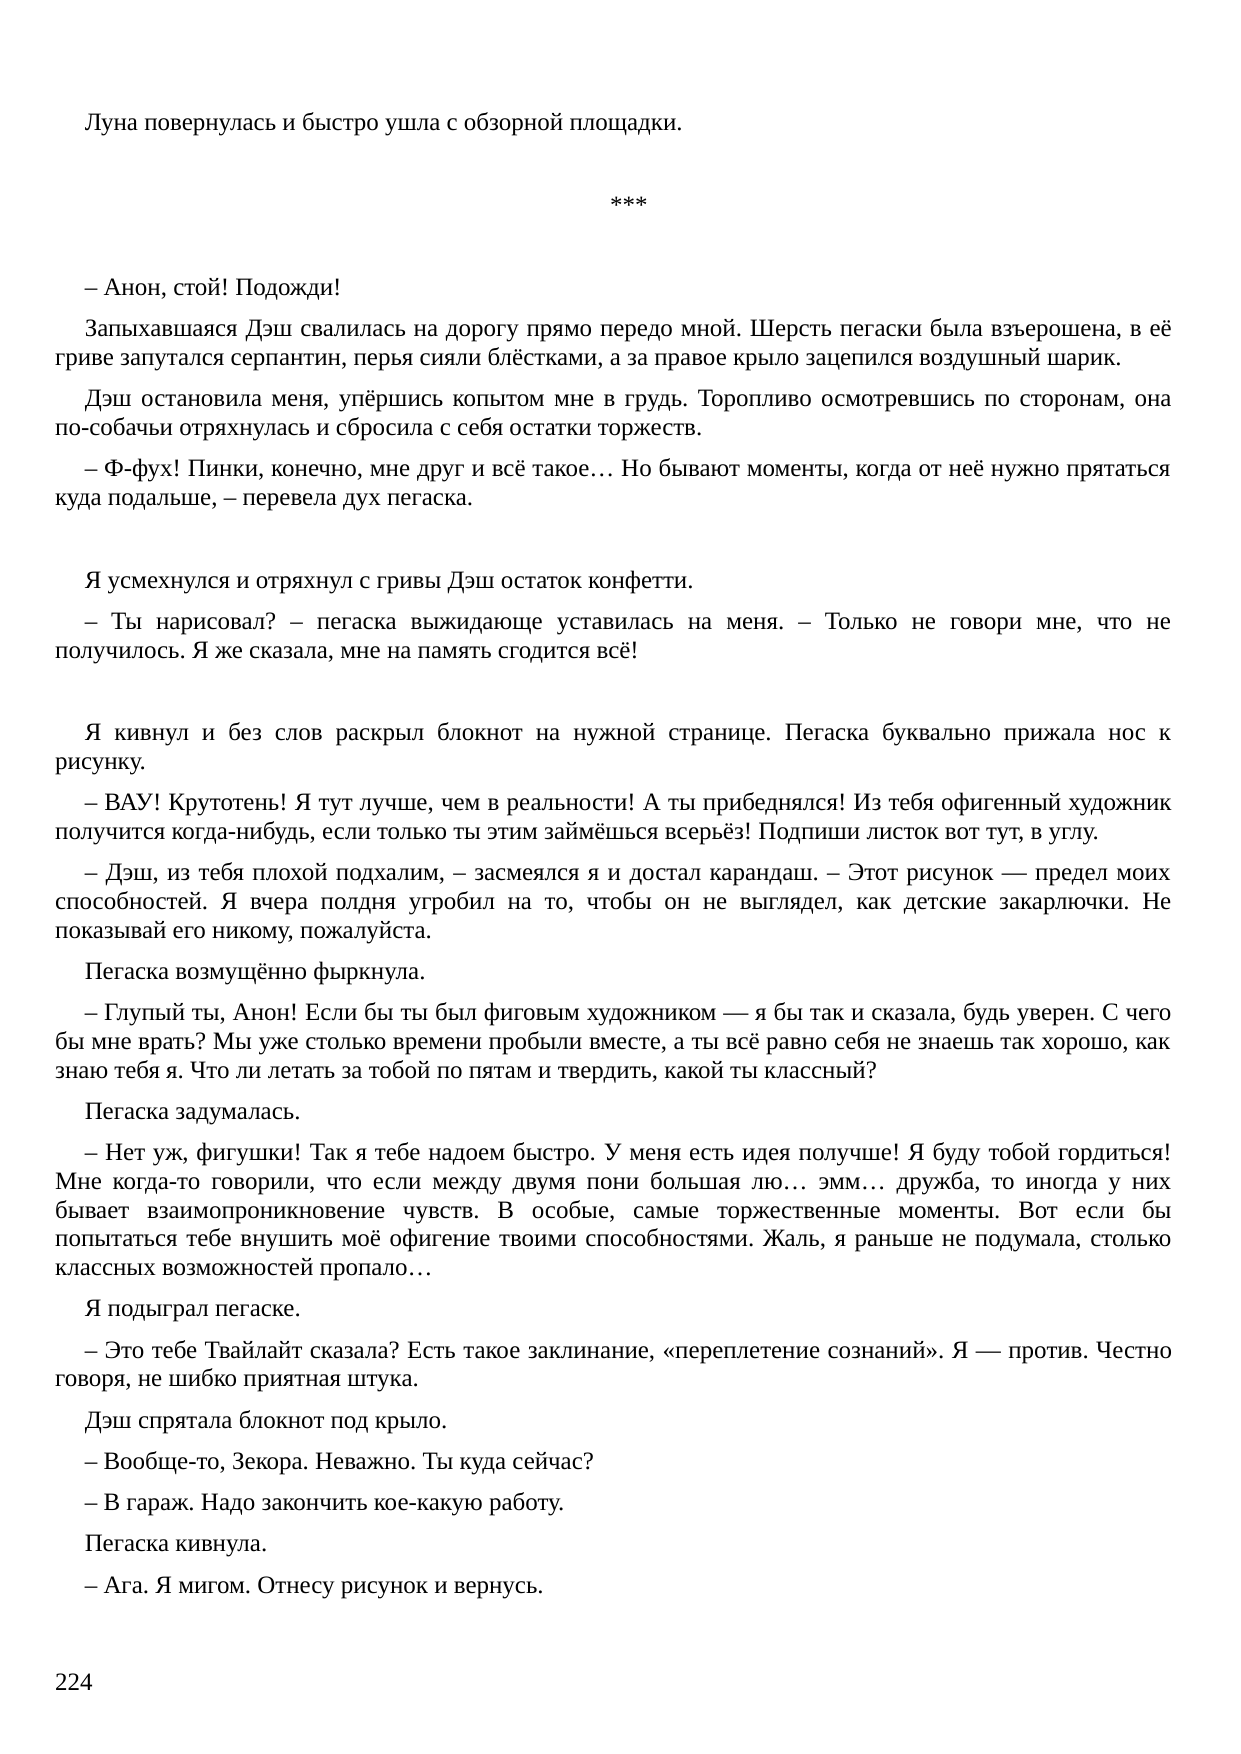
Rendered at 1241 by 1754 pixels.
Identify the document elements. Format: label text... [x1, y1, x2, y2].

text Дэш остановила меня, упёршись копытом мне в грудь. Торопливо осмотревшись по сторонам, она по-собачьи отряхнулась и сбросила с себя остатки торжеств. [55, 383, 1173, 441]
text Дэш спрятала блокнот под крыло. [55, 1405, 1173, 1433]
text – В гараж. Надо закончить кое-какую работу. [55, 1487, 1173, 1516]
text – Нет уж, фигушки! Так я тебе надоем быстро. У меня есть идея получше! Я буду тобой гордиться! Мне когда-то говорили, что если между двумя пони большая лю… эмм… дружба, то иногда у них бывает взаимопроникновение чувств. В особые, самые торжественные моменты. Вот если бы попытаться тебе внушить моё офигение твоими способностями. Жаль, я раньше не подумала, столько классных возможностей пропало… [55, 1137, 1173, 1281]
text – Анон, стой! Подожди! [55, 272, 1173, 301]
text Пегаска задумалась. [55, 1096, 1173, 1125]
text Я кивнул и без слов раскрыл блокнот на нужной странице. Пегаска буквально прижала нос к рисунку. [55, 717, 1173, 775]
text Луна повернулась и быстро ушла с обзорной площадки. [55, 107, 1173, 136]
text Запыхавшаяся Дэш свалилась на дорогу прямо передо мной. Шерсть пегаски была взъерошена, в её гриве запутался серпантин, перья сияли блёстками, а за правое крыло зацепился воздушный шарик. [55, 313, 1173, 371]
text Пегаска кивнула. [55, 1528, 1173, 1557]
text – Вообще-то, Зекора. Неважно. Ты куда сейчас? [55, 1446, 1173, 1475]
text – Дэш, из тебя плохой подхалим, – засмеялся я и достал карандаш. – Этот рисунок — предел моих способностей. Я вчера полдня угробил на то, чтобы он не выглядел, как детские закарлючки. Не показывай его никому, пожалуйста. [55, 857, 1173, 943]
text Пегаска возмущённо фыркнула. [55, 956, 1173, 985]
text *** [55, 190, 1173, 218]
text – Ты нарисовал? – пегаска выжидающе уставилась на меня. – Только не говори мне, что не получилось. Я же сказала, мне на память сгодится всё! [55, 606, 1173, 663]
text – Глупый ты, Анон! Если бы ты был фиговым художником — я бы так и сказала, будь уверен. С чего бы мне врать? Мы уже столько времени пробыли вместе, а ты всё равно себя не знаешь так хорошо, как знаю тебя я. Что ли летать за тобой по пятам и твердить, какой ты классный? [55, 997, 1173, 1083]
text – Это тебе Твайлайт сказала? Есть такое заклинание, «переплетение сознаний». Я — против. Честно говоря, не шибко приятная штука. [55, 1335, 1173, 1392]
text – ВАУ! Крутотень! Я тут лучше, чем в реальности! А ты прибеднялся! Из тебя офигенный художник получится когда-нибудь, если только ты этим займёшься всерьёз! Подпиши листок вот тут, в углу. [55, 787, 1173, 845]
text Я подыграл пегаске. [55, 1293, 1173, 1322]
text – Ага. Я мигом. Отнесу рисунок и вернусь. [55, 1570, 1173, 1598]
text Я усмехнулся и отряхнул с гривы Дэш остаток конфетти. [55, 565, 1173, 593]
text – Ф-фух! Пинки, конечно, мне друг и всё такое… Но бывают моменты, когда от неё нужно прятаться куда подальше, – перевела дух пегаска. [55, 453, 1173, 511]
